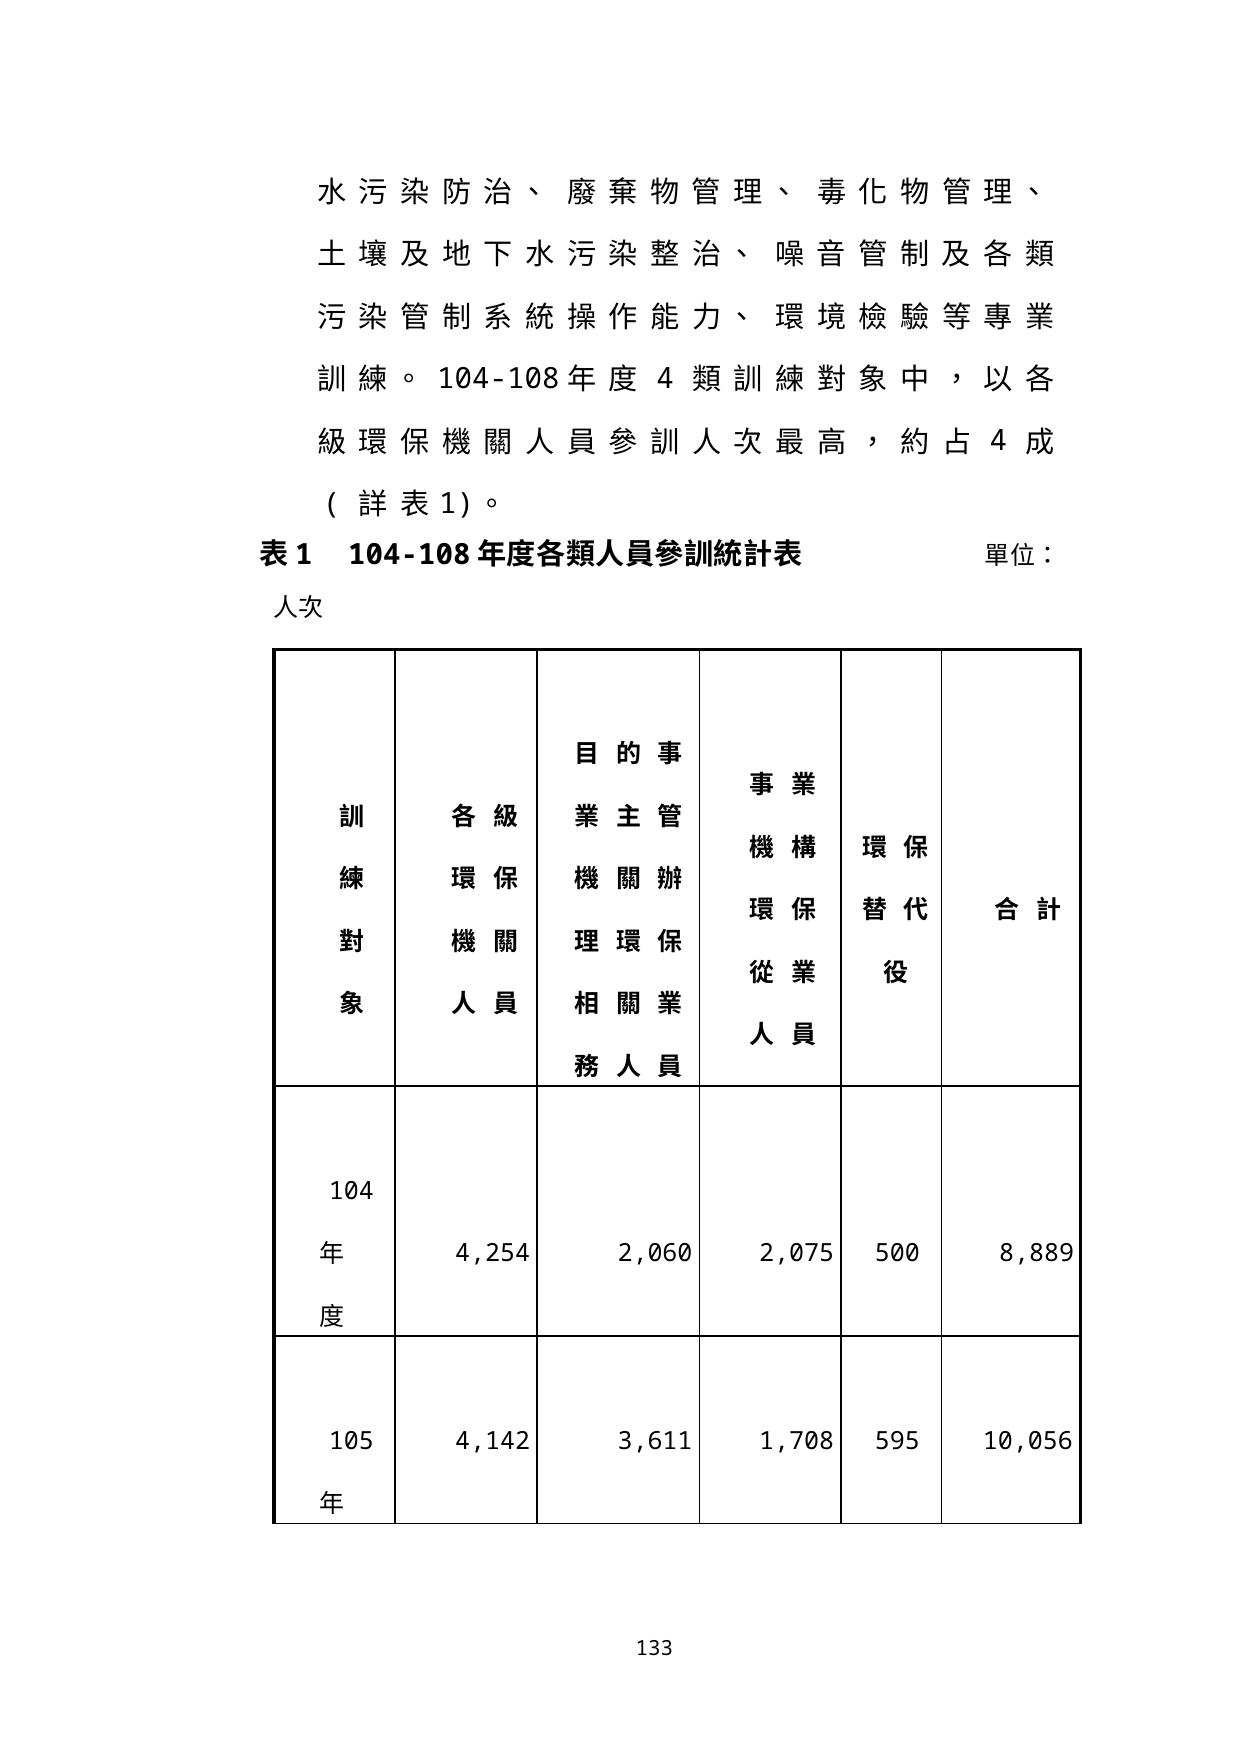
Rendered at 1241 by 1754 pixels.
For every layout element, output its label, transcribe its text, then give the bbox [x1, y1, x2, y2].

table_cell 4,142 [396, 1337, 536, 1523]
table_cell 595 [842, 1337, 941, 1523]
text 水污染防治、廢棄物管理、毒化物管理、土壤及地下水污染整治、噪音管制及各類污染管制系統操作能力、環境檢驗等專業訓練。104-108年度4類訓練對象中，以各級環保機關人員參訓人次最高，約占4成(詳表1)。 [274, 148, 1061, 523]
table_cell 2,060 [538, 1087, 699, 1335]
table_cell 4,254 [396, 1087, 536, 1335]
table_header 訓練對象 [276, 651, 394, 1085]
table_header 事業機構環保從業人員 [700, 651, 840, 1085]
table_cell 8,889 [942, 1087, 1079, 1335]
table_header 目的事業主管機關辦理環保相關業務人員 [538, 651, 699, 1085]
table_cell 500 [842, 1087, 941, 1335]
text 表1 104-108年度各類人員參訓統計表 單位：人次 [259, 523, 1061, 627]
table_cell 104年度 [276, 1087, 394, 1335]
table_header 各級環保機關人員 [396, 651, 536, 1085]
table_cell 10,056 [942, 1337, 1079, 1523]
table_header 環保替代役 [842, 651, 941, 1085]
table_cell 105年 [276, 1337, 394, 1523]
table_cell 2,075 [700, 1087, 840, 1335]
table_header 合計 [942, 651, 1079, 1085]
table_cell 3,611 [538, 1337, 699, 1523]
table_cell 1,708 [700, 1337, 840, 1523]
